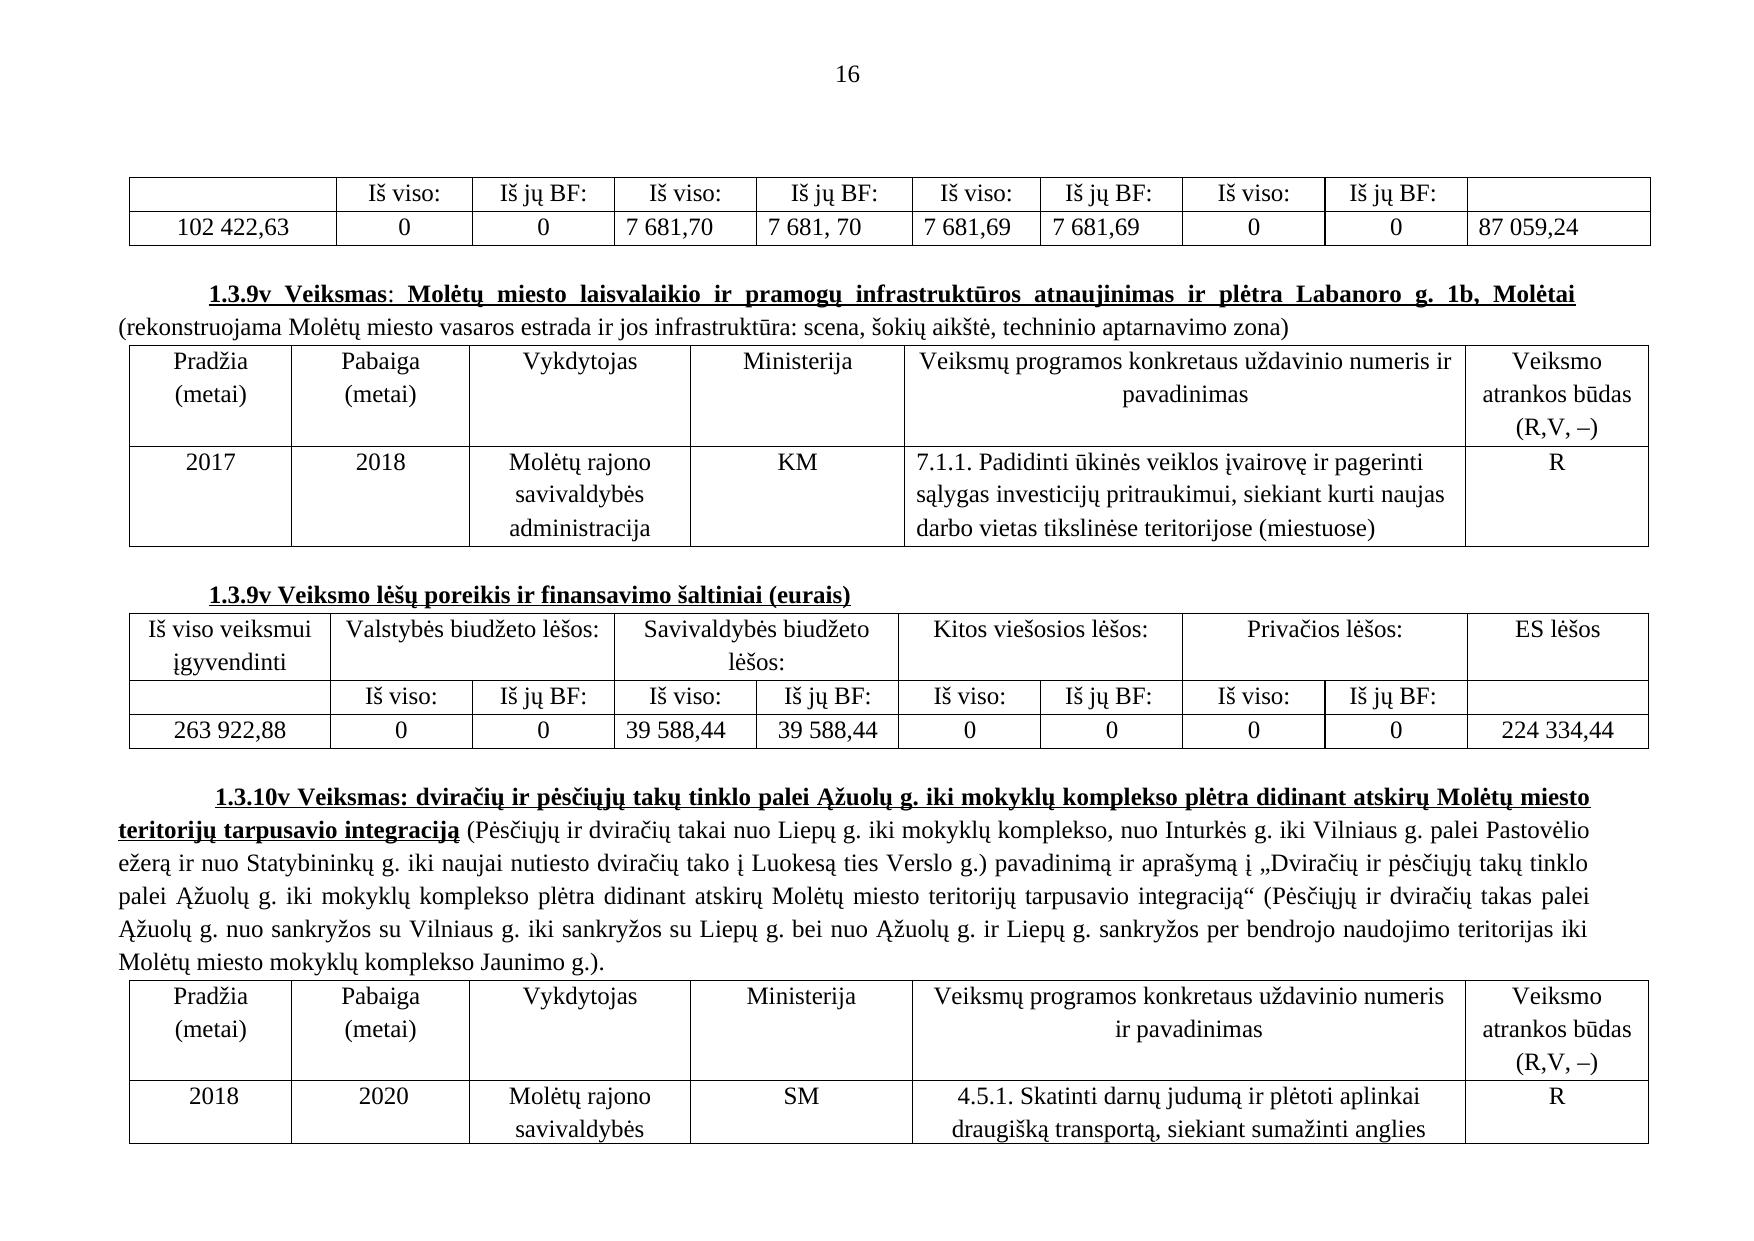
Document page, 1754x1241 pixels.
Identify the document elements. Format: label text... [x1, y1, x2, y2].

table_cell 102 422,63 [130, 212, 336, 245]
table_cell 39 588,44 [757, 715, 898, 748]
text 1.3.9v Veiksmas: Molėtų miesto laisvalaikio ir pramogų infrastruktūros atnaujinimas ir plėtra Labanoro g. 1b, Molėtai (rekonstruojama Molėtų miesto vasaros estrada ir jos infrastruktūra: scena, šokių aikštė, techninio aptarnavimo zona) [118, 279, 1577, 341]
table_cell 263 922,88 [130, 715, 330, 748]
table_cell Iš jų BF: [1041, 178, 1182, 211]
table_header Privačios lėšos: [1183, 614, 1467, 680]
table_cell 0 [1326, 212, 1467, 245]
table_cell Iš jų BF: [757, 178, 912, 211]
table_header Vykdytojas [470, 346, 690, 446]
table_cell 7 681,69 [913, 212, 1040, 245]
table_cell Iš jų BF: [473, 681, 614, 714]
table_cell Iš viso: [899, 681, 1040, 714]
table_cell SM [691, 1081, 912, 1143]
table_cell 0 [473, 715, 614, 748]
table_cell Iš viso: [337, 178, 472, 211]
table_cell 7 681,70 [615, 212, 756, 245]
table_cell 7.1.1. Padidinti ūkinės veiklos įvairovę ir pagerinti sąlygas investicijų pritraukimui, siekiant kurti naujas darbo vietas tikslinėse teritorijose (miestuose) [905, 447, 1465, 546]
table_cell 39 588,44 [615, 715, 756, 748]
table_header Vykdytojas [470, 981, 690, 1080]
table_cell Iš viso: [331, 681, 472, 714]
table_header Veiksmų programos konkretaus uždavinio numeris ir pavadinimas [913, 981, 1465, 1080]
table_cell 224 334,44 [1468, 715, 1648, 748]
table_cell [1468, 681, 1648, 714]
table_header Ministerija [691, 346, 904, 446]
table_cell 0 [1183, 715, 1324, 748]
table_cell Molėtų rajono savivaldybės administracija [470, 447, 690, 546]
text 1.3.9v Veiksmo lėšų poreikis ir finansavimo šaltiniai (eurais) [118, 580, 1577, 608]
table_cell 0 [331, 715, 472, 748]
table_cell [130, 681, 330, 714]
table_cell 0 [1183, 212, 1324, 245]
table_cell 7 681,69 [1041, 212, 1182, 245]
table_cell 2018 [292, 447, 469, 546]
table_header Veiksmo atrankos būdas (R,V, –) [1466, 981, 1648, 1080]
table_cell 0 [337, 212, 472, 245]
table_header ES lėšos [1468, 614, 1648, 680]
table_cell Molėtų rajono savivaldybės [470, 1081, 690, 1143]
table_header Ministerija [691, 981, 912, 1080]
table_cell Iš jų BF: [757, 681, 898, 714]
table_header Savivaldybės biudžeto lėšos: [615, 614, 898, 680]
table_header Valstybės biudžeto lėšos: [331, 614, 614, 680]
table_header Kitos viešosios lėšos: [899, 614, 1182, 680]
table_cell KM [691, 447, 904, 546]
table_cell Iš viso: [1183, 178, 1324, 211]
table_cell Iš viso: [913, 178, 1040, 211]
table_cell Iš viso: [1183, 681, 1324, 714]
table_header Pradžia (metai) [130, 346, 291, 446]
table_cell R [1466, 447, 1648, 546]
table_cell 7 681, 70 [757, 212, 912, 245]
table_cell 2020 [292, 1081, 469, 1143]
table_cell Iš jų BF: [473, 178, 614, 211]
table_cell 87 059,24 [1468, 212, 1650, 245]
table_cell 4.5.1. Skatinti darnų judumą ir plėtoti aplinkai draugišką transportą, siekiant sumažinti anglies [913, 1081, 1465, 1143]
table_header Veiksmų programos konkretaus uždavinio numeris ir pavadinimas [905, 346, 1465, 446]
table_header Pabaiga (metai) [292, 346, 469, 446]
table_header Pabaiga (metai) [292, 981, 469, 1080]
text 1.3.10v Veiksmas: dviračių ir pėsčiųjų takų tinklo palei Ąžuolų g. iki mokyklų komplekso plėtra didinant atskirų Molėtų miesto teritorijų tarpusavio integraciją (Pėsčiųjų ir dviračių takai nuo Liepų g. iki mokyklų komplekso, nuo Inturkės g. iki Vilniaus g. palei Pastovėlio ežerą ir nuo Statybininkų g. iki naujai nutiesto dviračių tako į Luokesą ties Verslo g.) pavadinimą ir aprašymą į „Dviračių ir pėsčiųjų takų tinklo palei Ąžuolų g. iki mokyklų komplekso plėtra didinant atskirų Molėtų miesto teritorijų tarpusavio integraciją“ (Pėsčiųjų ir dviračių takas palei Ąžuolų g. nuo sankryžos su Vilniaus g. iki sankryžos su Liepų g. bei nuo Ąžuolų g. ir Liepų g. sankryžos per bendrojo naudojimo teritorijas iki Molėtų miesto mokyklų komplekso Jaunimo g.). [118, 782, 1592, 976]
table_cell 2018 [130, 1081, 291, 1143]
table_header Veiksmo atrankos būdas (R,V, –) [1466, 346, 1648, 446]
table_cell 0 [1326, 715, 1467, 748]
table_cell 0 [473, 212, 614, 245]
table_header Pradžia (metai) [130, 981, 291, 1080]
table_cell [1468, 178, 1650, 211]
table_cell Iš jų BF: [1326, 178, 1467, 211]
table_cell 0 [899, 715, 1040, 748]
table_cell 2017 [130, 447, 291, 546]
table_cell 0 [1041, 715, 1182, 748]
table_header Iš viso veiksmui įgyvendinti [130, 614, 330, 680]
table_cell [130, 178, 336, 211]
table_cell Iš jų BF: [1041, 681, 1182, 714]
table_cell R [1466, 1081, 1648, 1143]
table_cell Iš viso: [615, 178, 756, 211]
table_cell Iš jų BF: [1326, 681, 1467, 714]
table_cell Iš viso: [615, 681, 756, 714]
